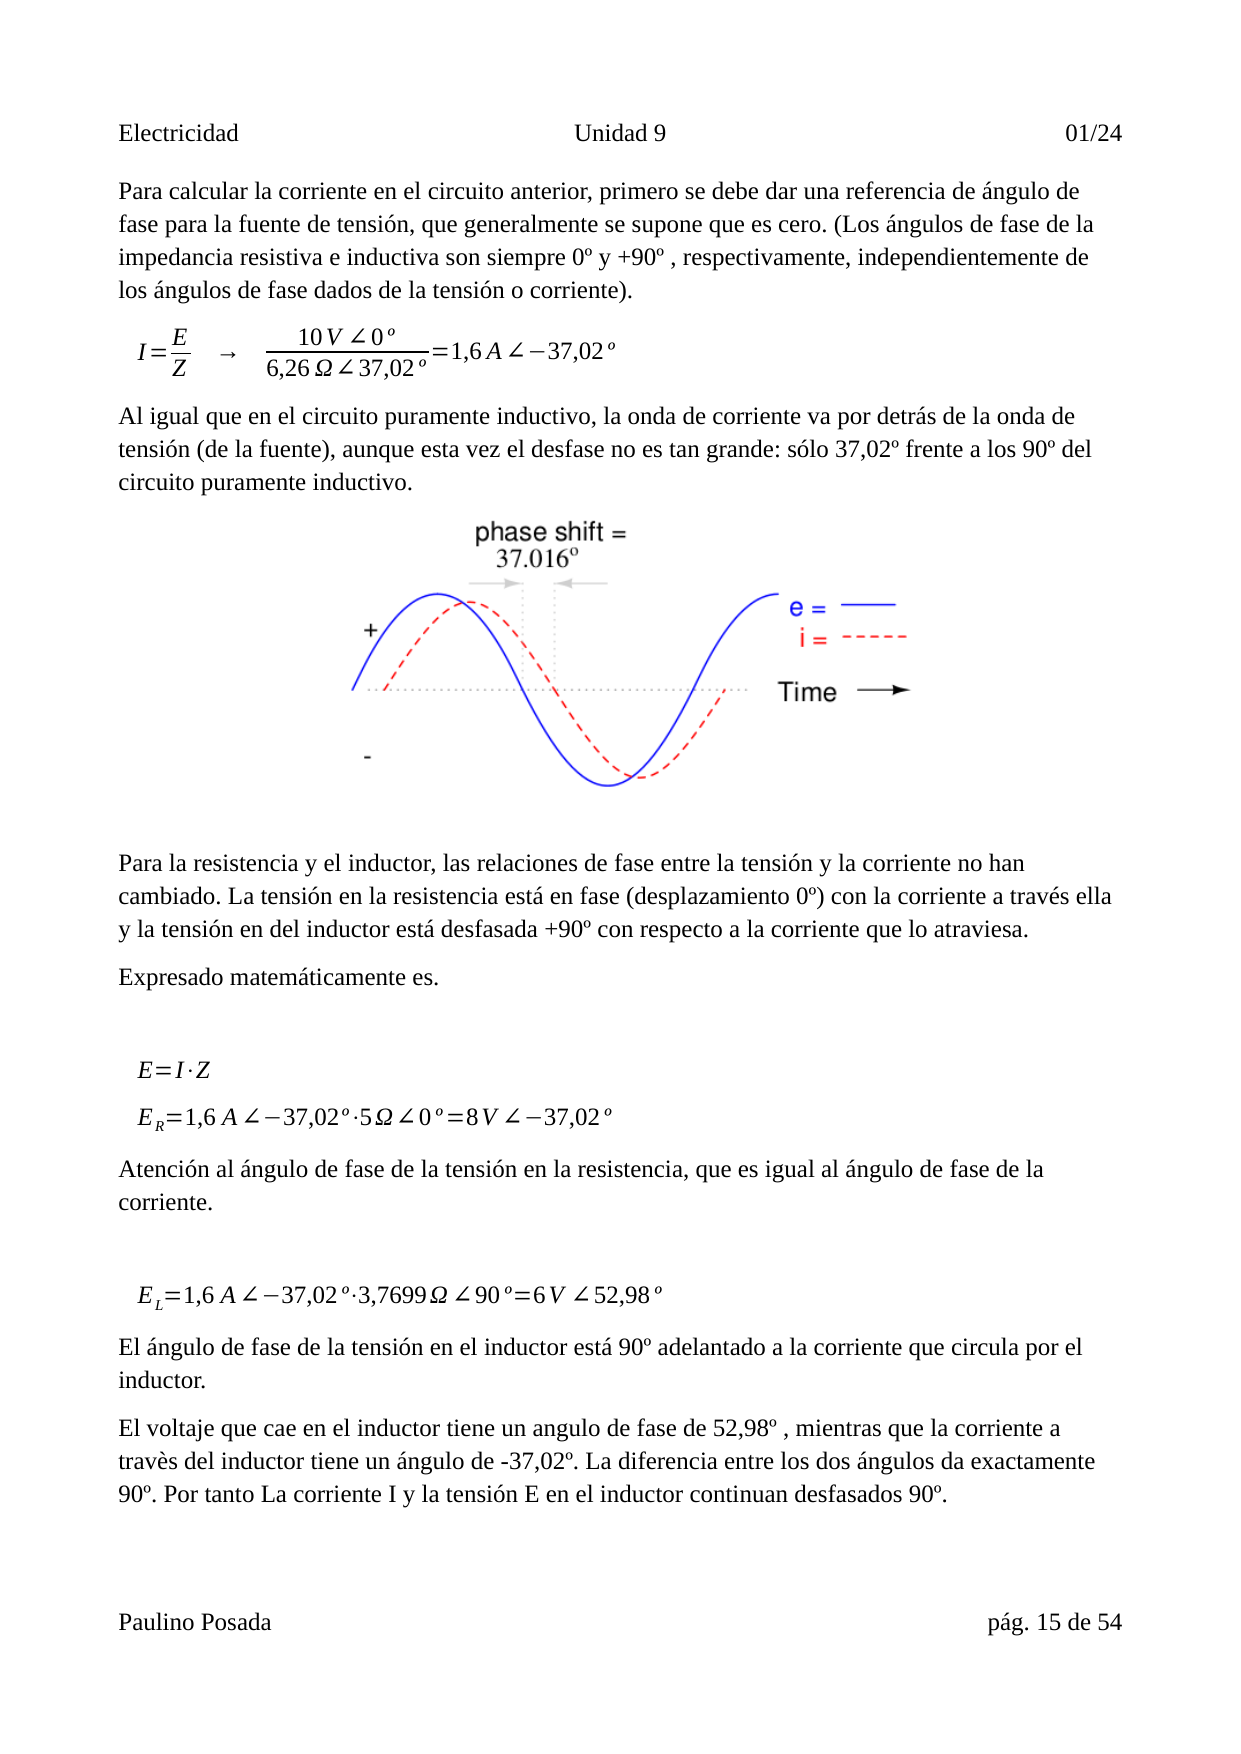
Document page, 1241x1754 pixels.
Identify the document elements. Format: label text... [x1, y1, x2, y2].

text Expresado matemáticamente es. [118, 962, 1122, 990]
picture [326, 514, 915, 796]
text Para la resistencia y el inductor, las relaciones de fase entre la tensión y la corriente no han cambiado. La tensión en la resistencia está en fase (desplazamiento 0º) con la corriente a través ella y la tensión en del inductor está desfasada +90º con respecto a la corriente que lo atraviesa. [118, 848, 1122, 943]
text Al igual que en el circuito puramente inductivo, la onda de corriente va por detrás de la onda de tensión (de la fuente), aunque esta vez el desfase no es tan grande: sólo 37,02º frente a los 90º del circuito puramente inductivo. [118, 401, 1122, 496]
text → [118, 323, 1122, 382]
text Atención al ángulo de fase de la tensión en la resistencia, que es igual al ángulo de fase de la corriente. [118, 1154, 1122, 1215]
text El ángulo de fase de la tensión en el inductor está 90º adelantado a la corriente que circula por el inductor. [118, 1332, 1122, 1394]
text Para calcular la corriente en el circuito anterior, primero se debe dar una referencia de ángulo de fase para la fuente de tensión, que generalmente se supone que es cero. (Los ángulos de fase de la impedancia resistiva e inductiva son siempre 0º y +90º , respectivamente, independientemente de los ángulos de fase dados de la tensión o corriente). [118, 176, 1122, 304]
text El voltaje que cae en el inductor tiene un angulo de fase de 52,98º , mientras que la corriente a travès del inductor tiene un ángulo de -37,02º. La diferencia entre los dos ángulos da exactamente 90º. Por tanto La corriente I y la tensión E en el inductor continuan desfasados 90º. [118, 1413, 1122, 1508]
